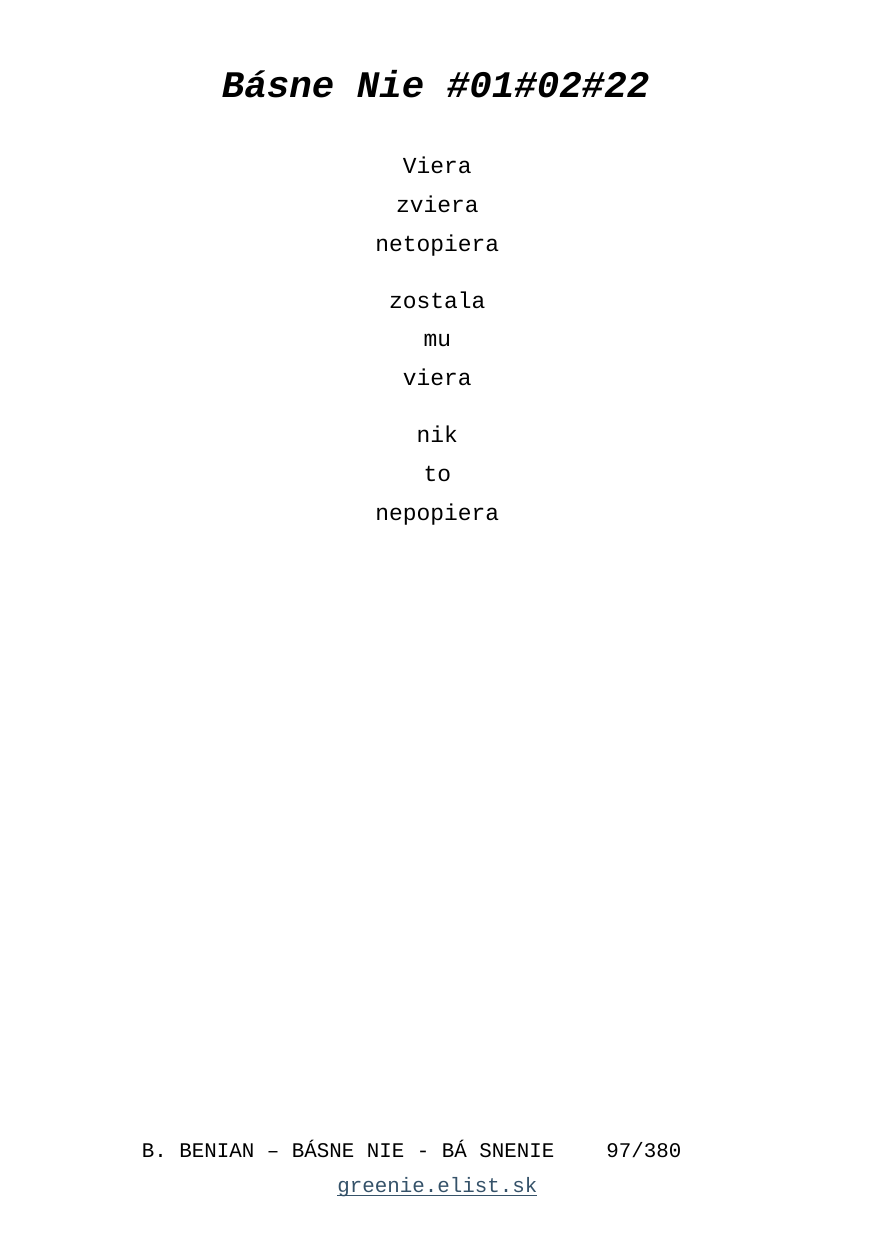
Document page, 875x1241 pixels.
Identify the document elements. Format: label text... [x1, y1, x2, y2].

text zostala mu viera [41, 289, 833, 393]
subtitle Básne Nie #01#02#22 [41, 66, 833, 109]
text Viera zviera netopiera [41, 155, 833, 258]
text nik to nepopiera [41, 423, 833, 527]
